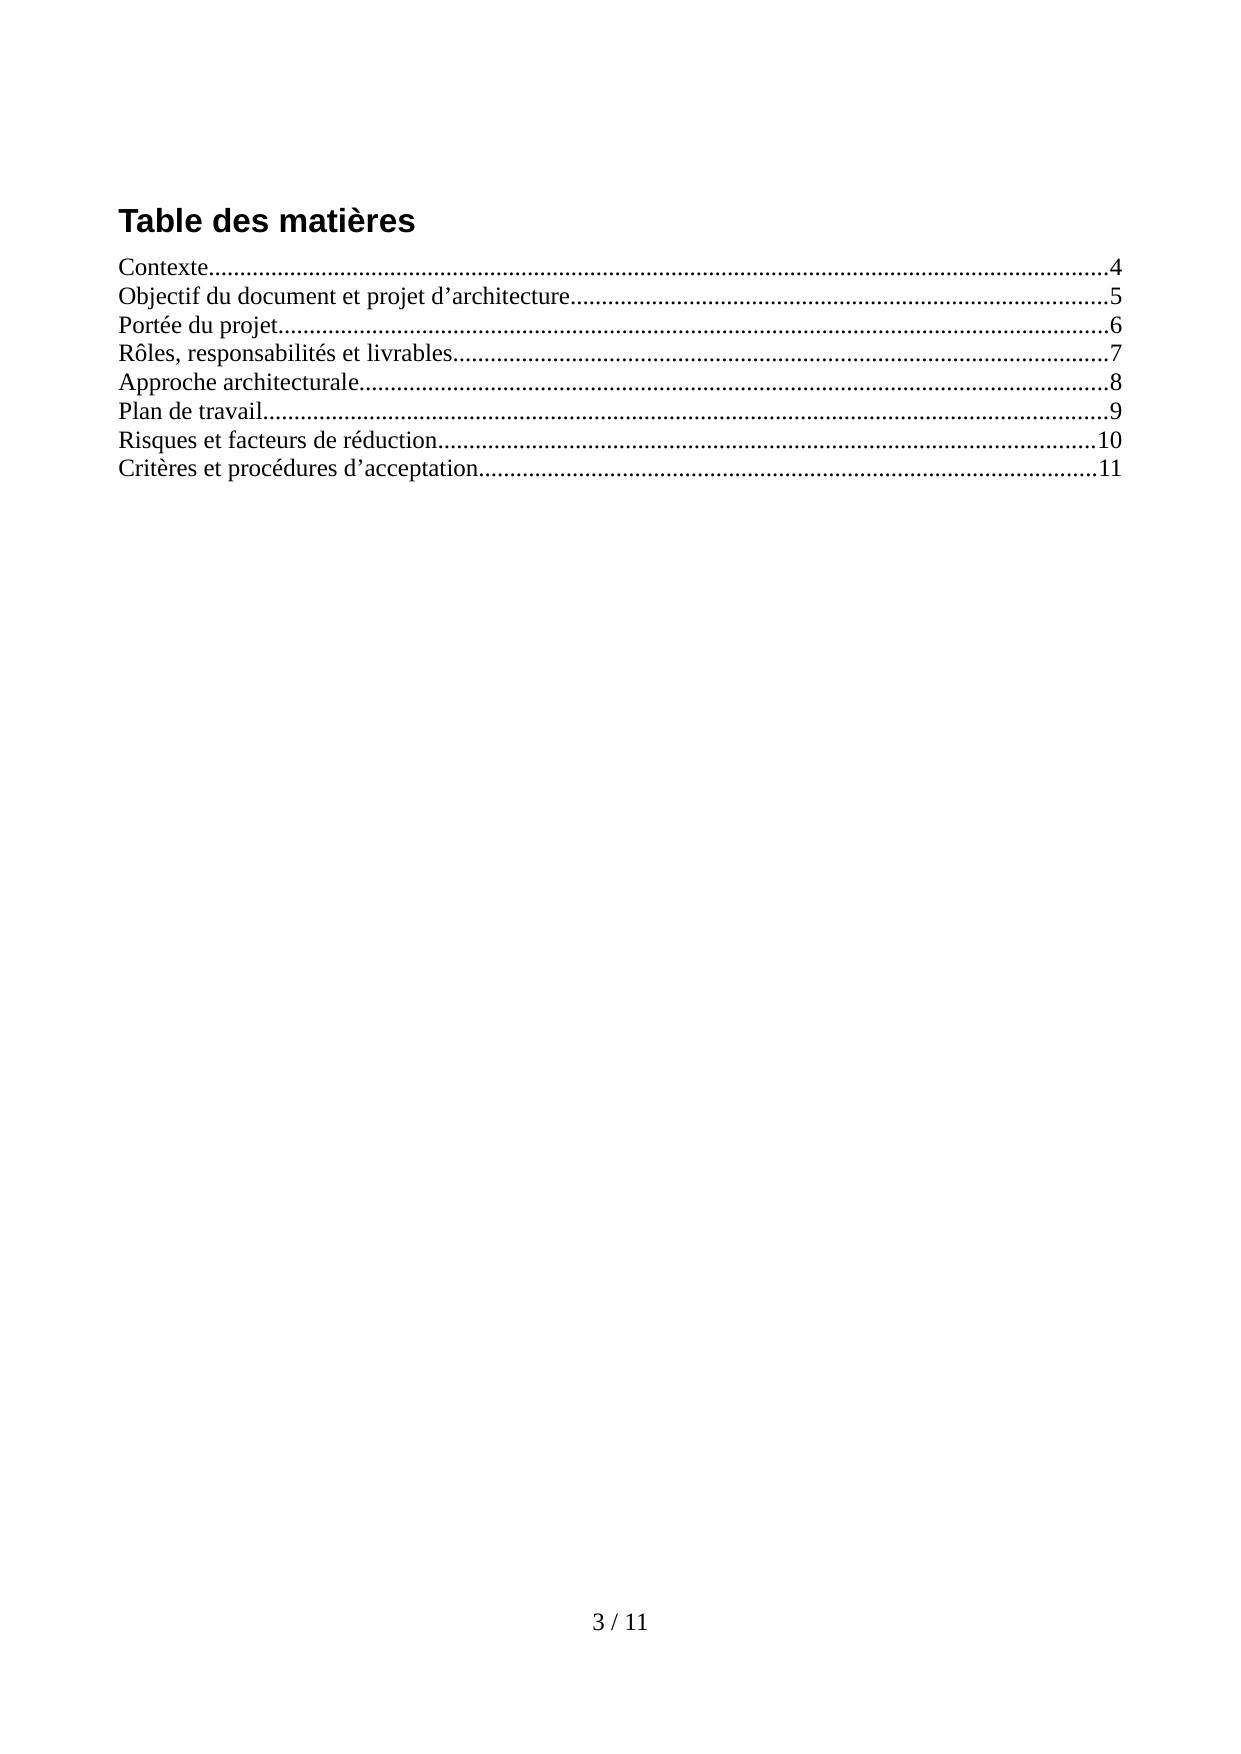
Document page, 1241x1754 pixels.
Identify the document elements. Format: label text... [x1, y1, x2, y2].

text Plan de travail 9 [118, 396, 1122, 425]
text Approche architecturale 8 [118, 367, 1122, 396]
text Objectif du document et projet d’architecture 5 [118, 281, 1122, 310]
text Rôles, responsabilités et livrables 7 [118, 338, 1122, 367]
text Risques et facteurs de réduction 10 [118, 425, 1122, 453]
text Portée du projet 6 [118, 310, 1122, 338]
text Contexte 4 [118, 252, 1122, 281]
subtitle Table des matières [118, 201, 1122, 240]
text Critères et procédures d’acceptation 11 [118, 453, 1122, 482]
